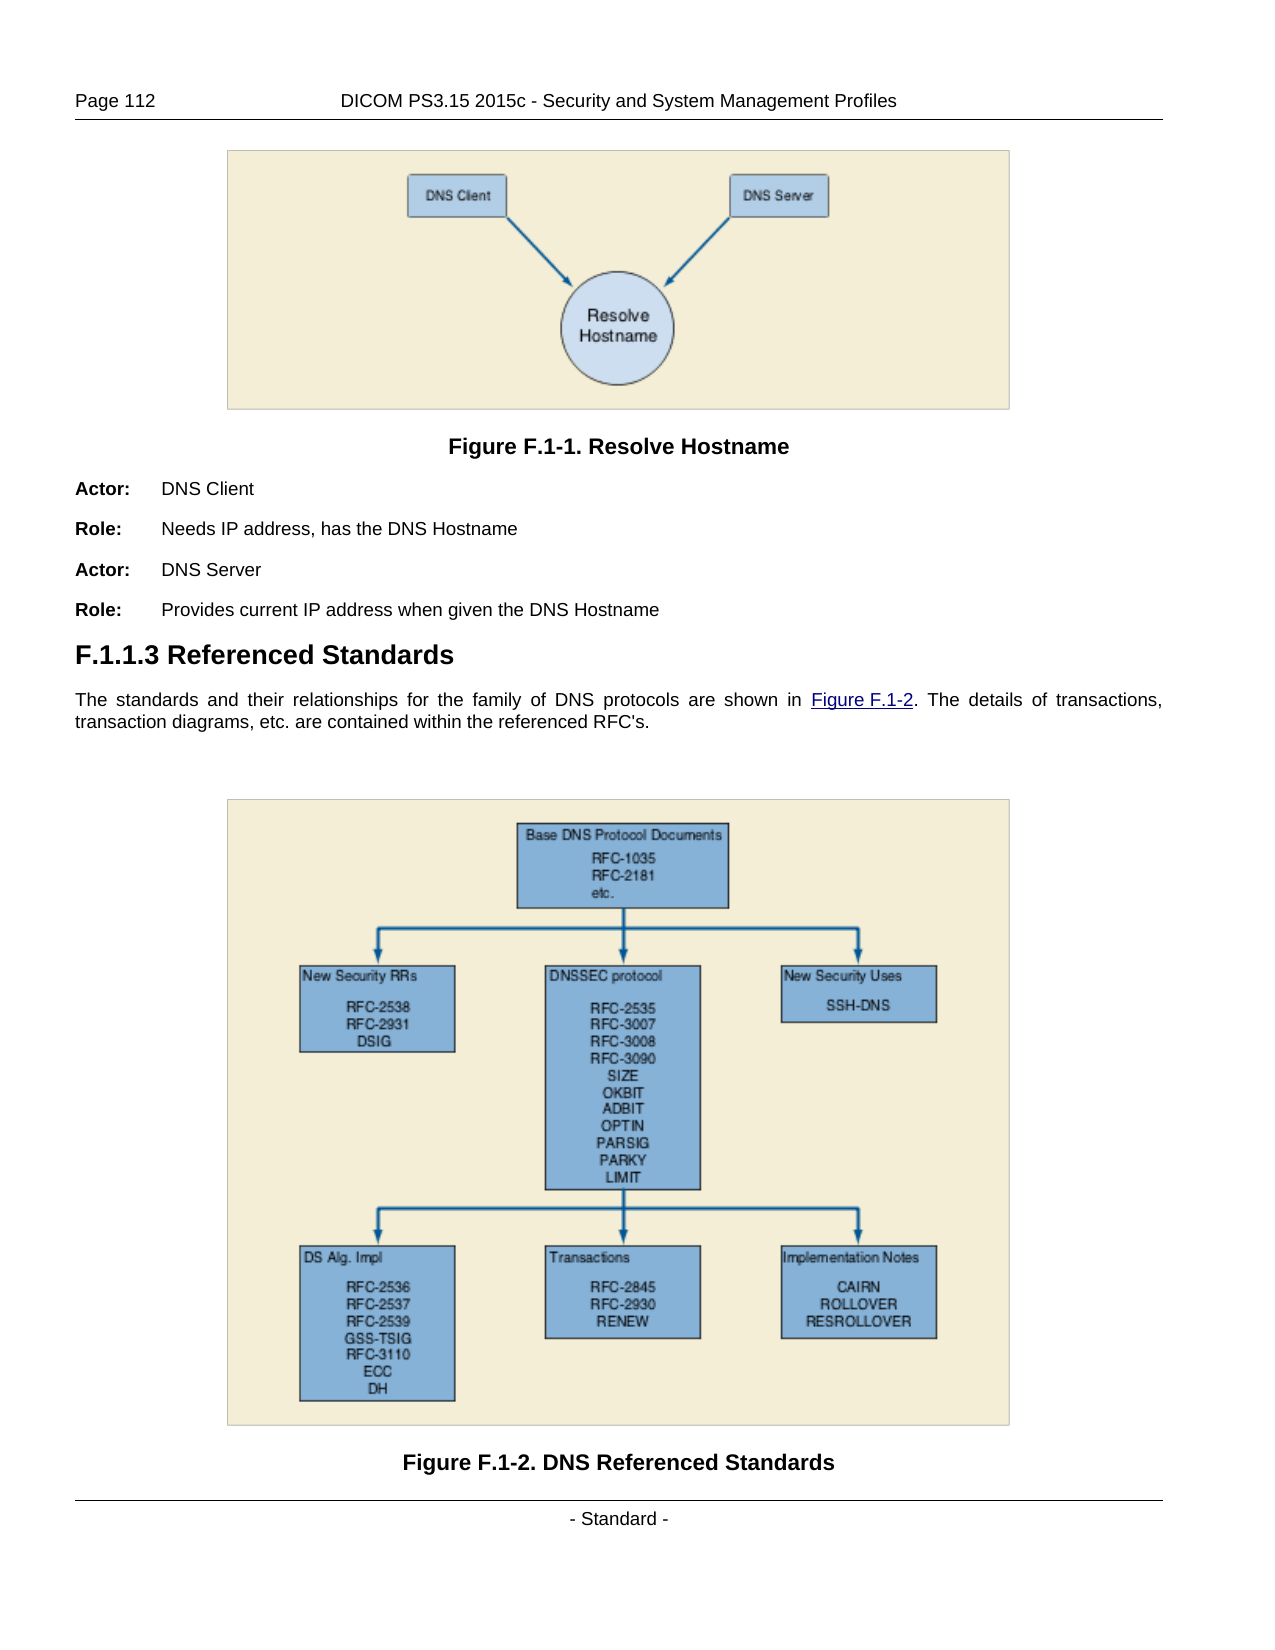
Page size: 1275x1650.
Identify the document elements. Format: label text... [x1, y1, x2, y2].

text F.1.1.3 Referenced Standards [75, 639, 1162, 670]
text Figure F.1-1. Resolve Hostname [75, 433, 1162, 459]
text Actor: DNS Client [75, 478, 1162, 499]
text The standards and their relationships for the family of DNS protocols are shown in Figure F.1-2. The details of transactions, transaction diagrams, etc. are contained within the referenced RFC's. [75, 689, 1162, 732]
picture [226, 798, 1011, 1427]
text Actor: DNS Server [75, 558, 1162, 580]
text Role: Needs IP address, has the DNS Hostname [75, 518, 1162, 540]
text Role: Provides current IP address when given the DNS Hostname [75, 599, 1162, 620]
picture [226, 150, 1011, 411]
text Figure F.1-2. DNS Referenced Standards [75, 1449, 1162, 1475]
